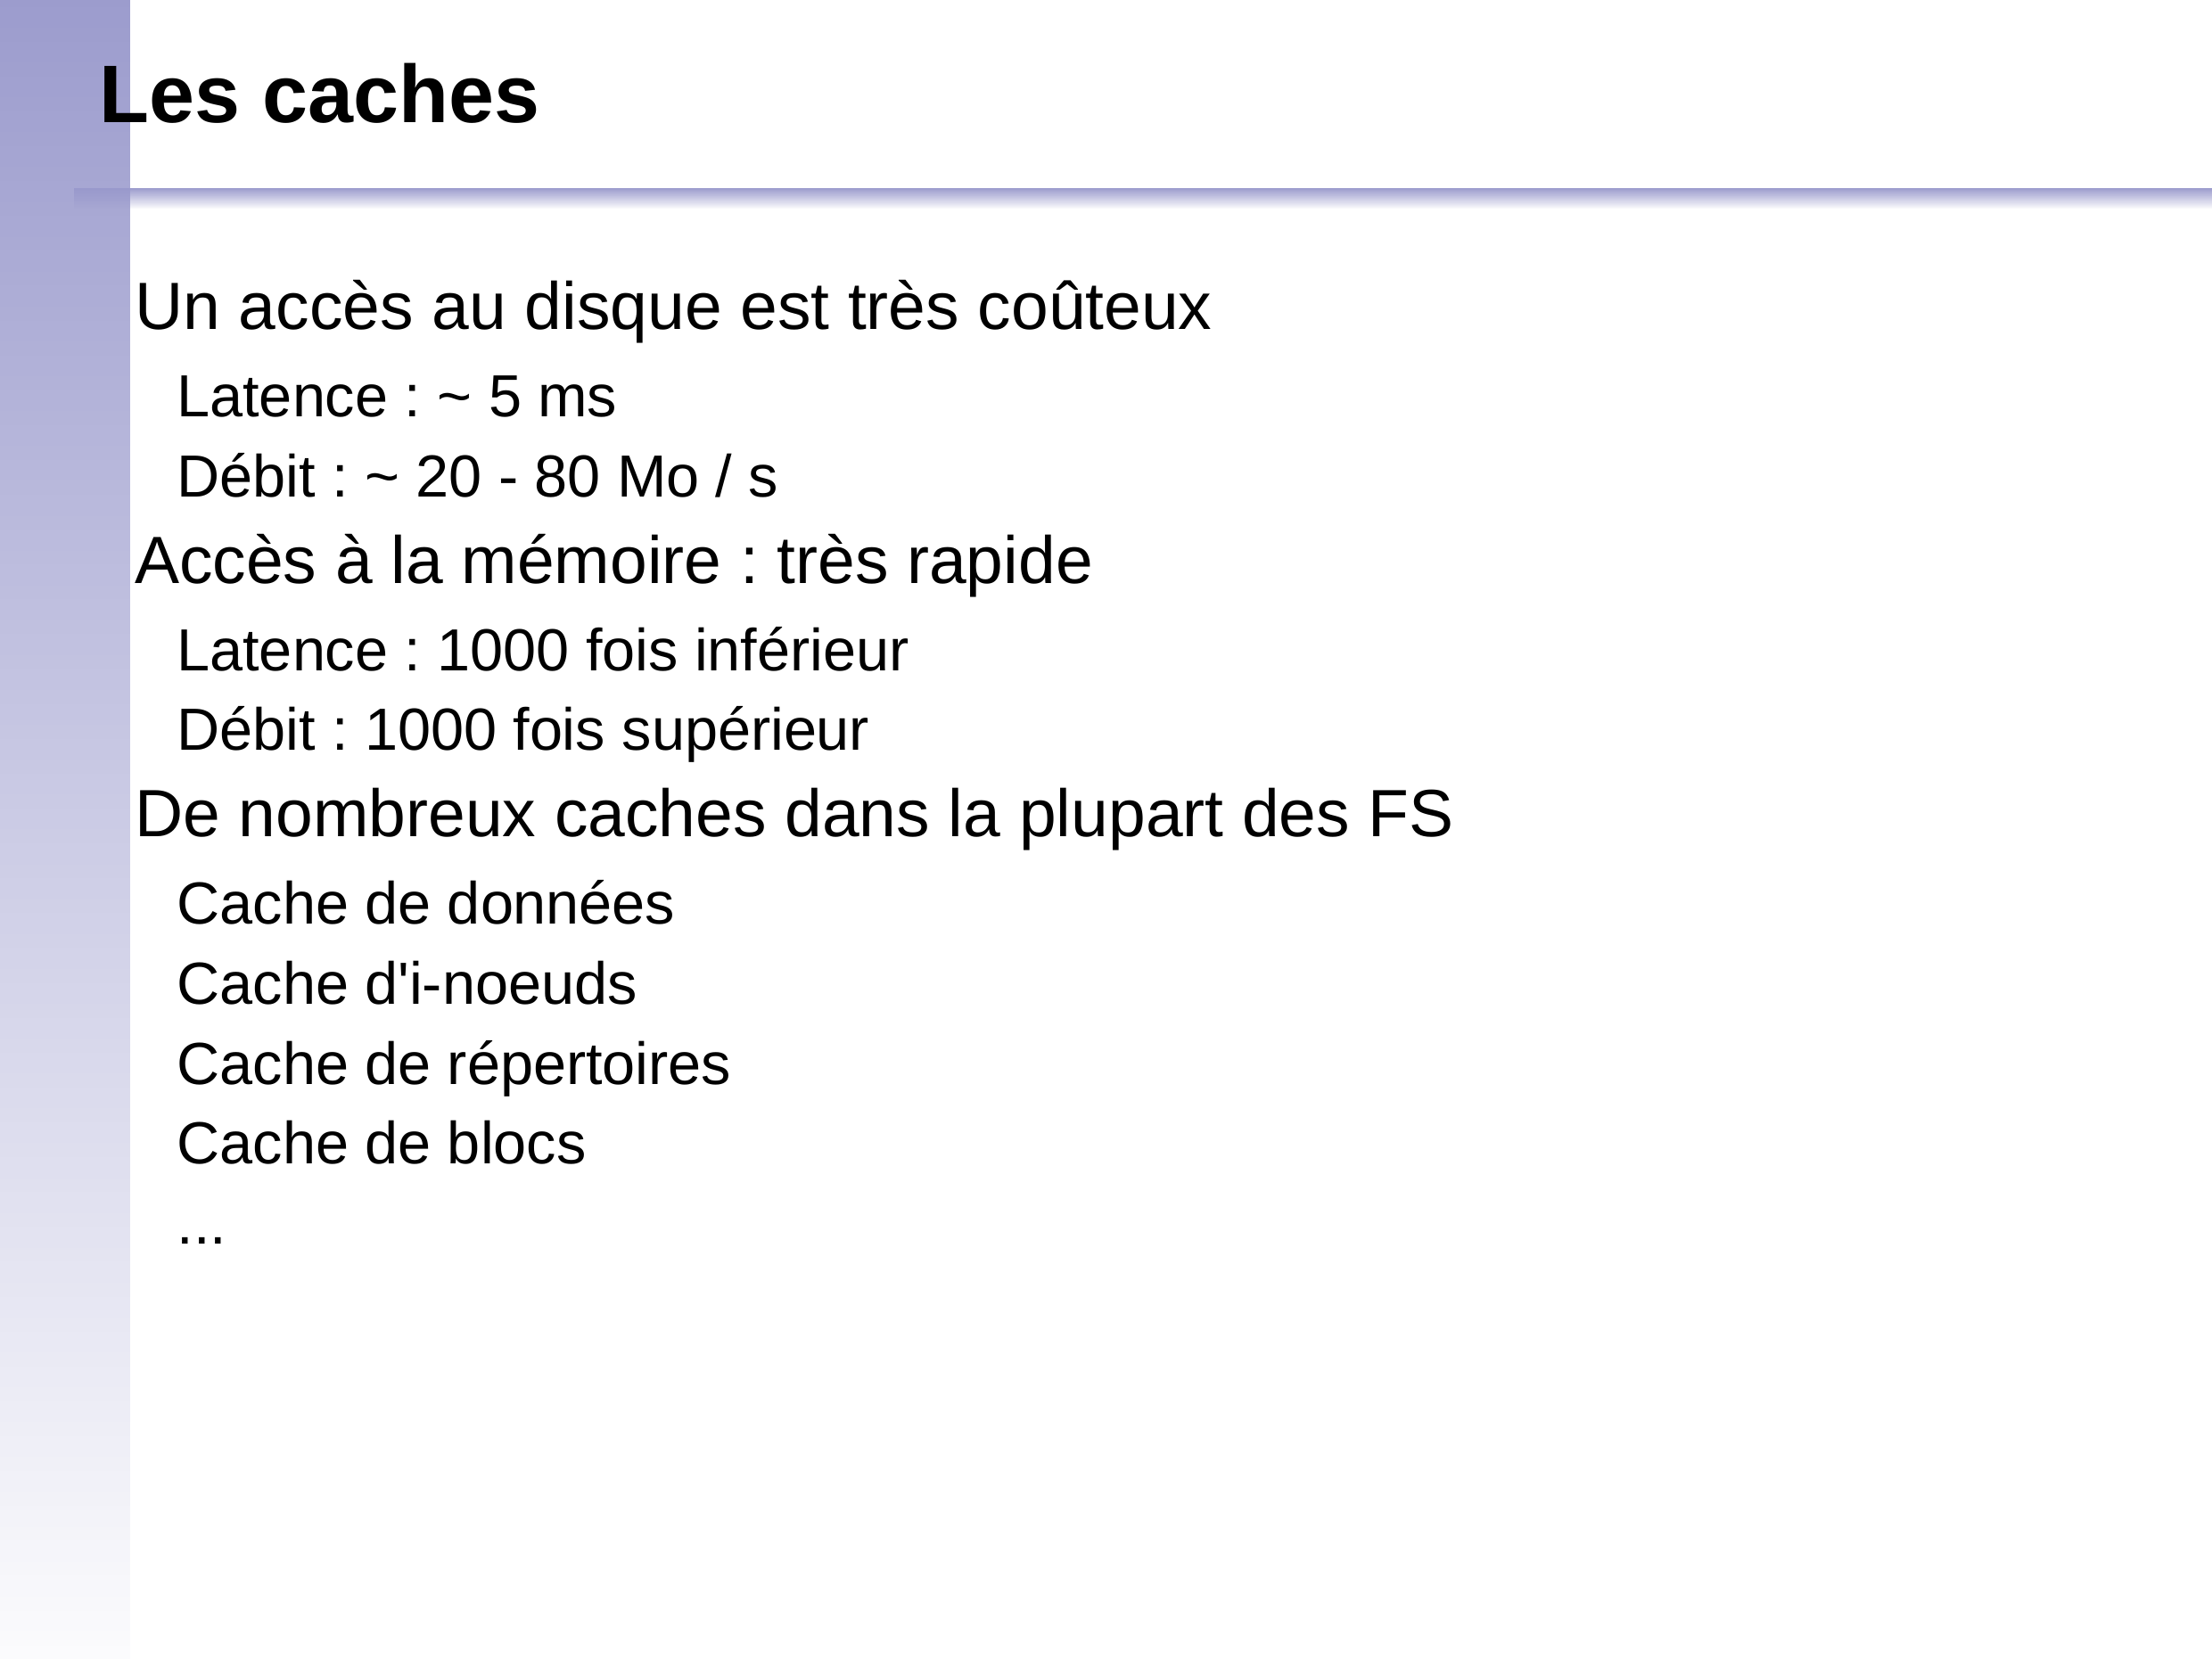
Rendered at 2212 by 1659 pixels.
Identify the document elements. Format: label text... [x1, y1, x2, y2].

title Les caches [99, 0, 2212, 189]
list Un accès au disque est très coûteux Latence : ~ 5 ms Débit : ~ 20 - 80 Mo / s Accès à la mémoire : très rapide Latence : 1000 fois inférieur Débit : 1000 fois supérieur De nombreux caches dans la plupart des FS Cache de données Cache d'i-noeuds Cache de répertoires Cache de blocs ... [124, 269, 2139, 1659]
